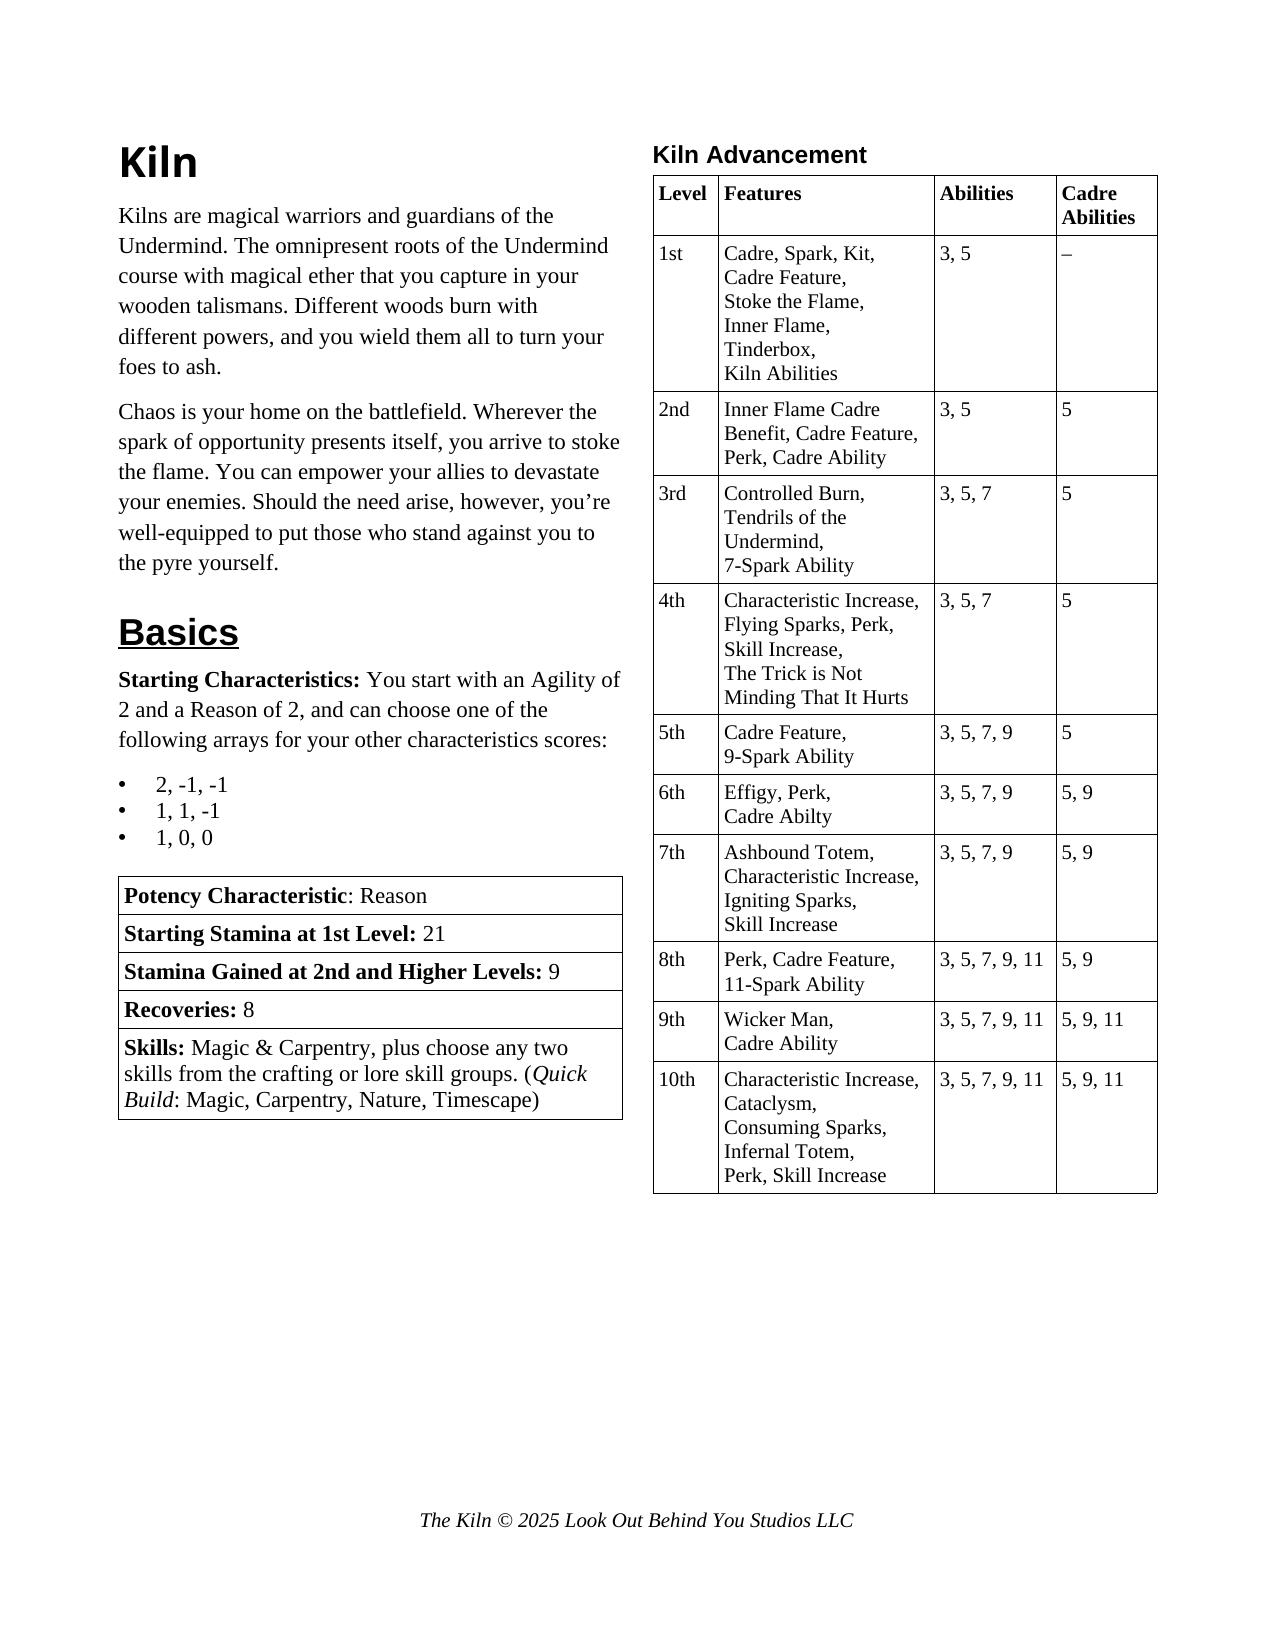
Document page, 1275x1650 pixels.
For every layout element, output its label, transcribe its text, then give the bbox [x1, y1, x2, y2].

subtitle Basics [118, 610, 622, 653]
table_cell 3, 5 [935, 392, 1056, 475]
text Kilns are magical warriors and guardians of the Undermind. The omnipresent roots of the Undermind course with magical ether that you capture in your wooden talismans. Different woods burn with different powers, and you wield them all to turn your foes to ash. [118, 202, 622, 379]
table_header Level [654, 176, 718, 235]
table_cell 3, 5, 7 [935, 476, 1056, 583]
table_header Potency Characteristic: Reason [119, 877, 622, 914]
table_cell 5 [1057, 715, 1157, 774]
table_cell 5th [654, 715, 718, 774]
table_cell 5, 9 [1057, 775, 1157, 834]
list 1, 1, -1 [118, 797, 622, 824]
table_cell – [1057, 236, 1157, 391]
table_cell Skills: Magic & Carpentry, plus choose any two skills from the crafting or lore skill groups. (Quick Build: Magic, Carpentry, Nature, Timescape) [119, 1029, 622, 1119]
list 1, 0, 0 [118, 824, 622, 850]
table_cell Ashbound Totem, Characteristic Increase, Igniting Sparks, Skill Increase [719, 835, 934, 941]
subtitle Kiln Advancement [652, 141, 1157, 169]
table_cell 9th [654, 1002, 718, 1061]
table_cell Effigy, Perk, Cadre Abilty [719, 775, 934, 834]
table_cell Controlled Burn, Tendrils of the Undermind, 7-Spark Ability [719, 476, 934, 583]
table_header Features [719, 176, 934, 235]
table_header Abilities [935, 176, 1056, 235]
list 2, -1, -1 [118, 771, 622, 797]
table_cell Recoveries: 8 [119, 991, 622, 1028]
table_cell 3, 5, 7 [935, 584, 1056, 714]
table_cell 8th [654, 942, 718, 1001]
table_cell 5 [1057, 584, 1157, 714]
table_cell Cadre Feature, 9-Spark Ability [719, 715, 934, 774]
table_cell 3, 5 [935, 236, 1056, 391]
subtitle Kiln [118, 133, 622, 189]
table_cell 5 [1057, 476, 1157, 583]
table_cell 10th [654, 1062, 718, 1193]
table_cell Wicker Man, Cadre Ability [719, 1002, 934, 1061]
table_cell 5, 9 [1057, 835, 1157, 941]
table_cell 3, 5, 7, 9 [935, 835, 1056, 941]
table_cell 5 [1057, 392, 1157, 475]
text Starting Characteristics: You start with an Agility of 2 and a Reason of 2, and can choose one of the following arrays for your other characteristics scores: [118, 666, 622, 752]
text Chaos is your home on the battlefield. Wherever the spark of opportunity presents itself, you arrive to stoke the flame. You can empower your allies to devastate your enemies. Should the need arise, however, you’re well-equipped to put those who stand against you to the pyre yourself. [118, 398, 622, 575]
table_cell Perk, Cadre Feature, 11-Spark Ability [719, 942, 934, 1001]
table_cell 3, 5, 7, 9 [935, 775, 1056, 834]
table_cell Characteristic Increase, Flying Sparks, Perk, Skill Increase, The Trick is Not Minding That It Hurts [719, 584, 934, 714]
table_cell 2nd [654, 392, 718, 475]
table_cell 5, 9 [1057, 942, 1157, 1001]
table_cell Stamina Gained at 2nd and Higher Levels: 9 [119, 953, 622, 990]
table_cell 4th [654, 584, 718, 714]
table_cell 3rd [654, 476, 718, 583]
table_cell 3, 5, 7, 9, 11 [935, 1002, 1056, 1061]
table_cell Characteristic Increase, Cataclysm, Consuming Sparks, Infernal Totem, Perk, Skill Increase [719, 1062, 934, 1193]
table_cell 1st [654, 236, 718, 391]
table_cell 3, 5, 7, 9, 11 [935, 942, 1056, 1001]
table_cell 3, 5, 7, 9, 11 [935, 1062, 1056, 1193]
table_cell 6th [654, 775, 718, 834]
table_cell 3, 5, 7, 9 [935, 715, 1056, 774]
table_cell 7th [654, 835, 718, 941]
table_cell 5, 9, 11 [1057, 1002, 1157, 1061]
table_cell Starting Stamina at 1st Level: 21 [119, 915, 622, 952]
table_cell Inner Flame Cadre Benefit, Cadre Feature, Perk, Cadre Ability [719, 392, 934, 475]
table_cell Cadre, Spark, Kit, Cadre Feature, Stoke the Flame, Inner Flame, Tinderbox, Kiln Abilities [719, 236, 934, 391]
table_header Cadre Abilities [1057, 176, 1157, 235]
table_cell 5, 9, 11 [1057, 1062, 1157, 1193]
